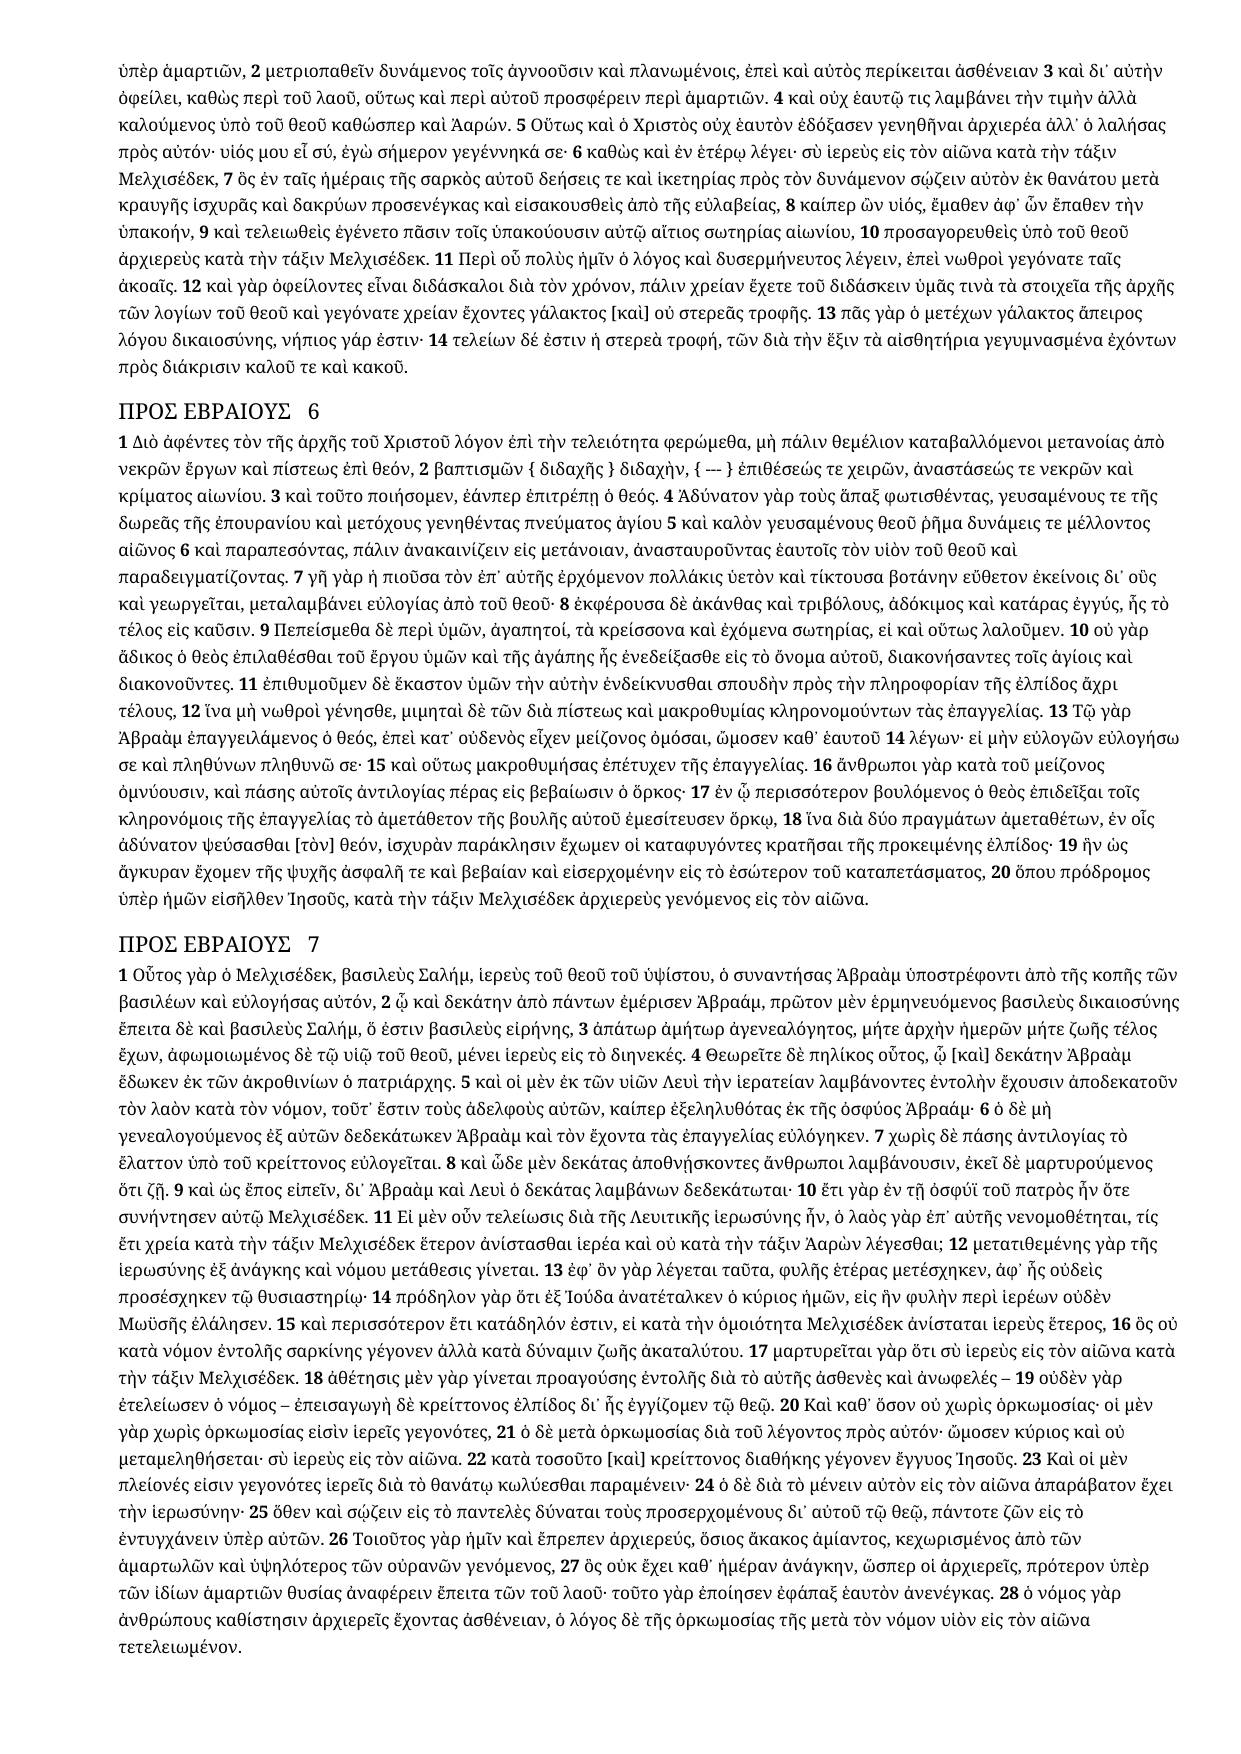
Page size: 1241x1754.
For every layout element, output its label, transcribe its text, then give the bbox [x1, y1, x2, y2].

text ΠΡΟΣ ΕΒΡΑΙΟΥΣ 6 [118, 396, 1181, 426]
text ὑπὲρ ἁμαρτιῶν, 2 μετριοπαθεῖν δυνάμενος τοῖς ἀγνοοῦσιν καὶ πλανωμένοις, ἐπεὶ καὶ αὐτὸς περίκειται ἀσθένειαν 3 καὶ δι᾽ αὐτὴν ὀφείλει, καθὼς περὶ τοῦ λαοῦ, οὕτως καὶ περὶ αὐτοῦ προσφέρειν περὶ ἁμαρτιῶν. 4 καὶ οὐχ ἑαυτῷ τις λαμβάνει τὴν τιμὴν ἀλλὰ καλούμενος ὑπὸ τοῦ θεοῦ καθώσπερ καὶ Ἀαρών. 5 Οὕτως καὶ ὁ Χριστὸς οὐχ ἑαυτὸν ἐδόξασεν γενηθῆναι ἀρχιερέα ἀλλ᾽ ὁ λαλήσας πρὸς αὐτόν· υἱός μου εἶ σύ, ἐγὼ σήμερον γεγέννηκά σε· 6 καθὼς καὶ ἐν ἑτέρῳ λέγει· σὺ ἱερεὺς εἰς τὸν αἰῶνα κατὰ τὴν τάξιν Μελχισέδεκ, 7 ὃς ἐν ταῖς ἡμέραις τῆς σαρκὸς αὐτοῦ δεήσεις τε καὶ ἱκετηρίας πρὸς τὸν δυνάμενον σῴζειν αὐτὸν ἐκ θανάτου μετὰ κραυγῆς ἰσχυρᾶς καὶ δακρύων προσενέγκας καὶ εἰσακουσθεὶς ἀπὸ τῆς εὐλαβείας, 8 καίπερ ὢν υἱός, ἔμαθεν ἀφ᾽ ὧν ἔπαθεν τὴν ὑπακοήν, 9 καὶ τελειωθεὶς ἐγένετο πᾶσιν τοῖς ὑπακούουσιν αὐτῷ αἴτιος σωτηρίας αἰωνίου, 10 προσαγορευθεὶς ὑπὸ τοῦ θεοῦ ἀρχιερεὺς κατὰ τὴν τάξιν Μελχισέδεκ. 11 Περὶ οὗ πολὺς ἡμῖν ὁ λόγος καὶ δυσερμήνευτος λέγειν, ἐπεὶ νωθροὶ γεγόνατε ταῖς ἀκοαῖς. 12 καὶ γὰρ ὀφείλοντες εἶναι διδάσκαλοι διὰ τὸν χρόνον, πάλιν χρείαν ἔχετε τοῦ διδάσκειν ὑμᾶς τινὰ τὰ στοιχεῖα τῆς ἀρχῆς τῶν λογίων τοῦ θεοῦ καὶ γεγόνατε χρείαν ἔχοντες γάλακτος [καὶ] οὐ στερεᾶς τροφῆς. 13 πᾶς γὰρ ὁ μετέχων γάλακτος ἄπειρος λόγου δικαιοσύνης, νήπιος γάρ ἐστιν· 14 τελείων δέ ἐστιν ἡ στερεὰ τροφή, τῶν διὰ τὴν ἕξιν τὰ αἰσθητήρια γεγυμνασμένα ἐχόντων πρὸς διάκρισιν καλοῦ τε καὶ κακοῦ. [118, 59, 1181, 378]
text ΠΡΟΣ ΕΒΡΑΙΟΥΣ 7 [118, 929, 1181, 958]
text 1 Οὗτος γὰρ ὁ Μελχισέδεκ, βασιλεὺς Σαλήμ, ἱερεὺς τοῦ θεοῦ τοῦ ὑψίστου, ὁ συναντήσας Ἀβραὰμ ὑποστρέφοντι ἀπὸ τῆς κοπῆς τῶν βασιλέων καὶ εὐλογήσας αὐτόν, 2 ᾧ καὶ δεκάτην ἀπὸ πάντων ἐμέρισεν Ἀβραάμ, πρῶτον μὲν ἑρμηνευόμενος βασιλεὺς δικαιοσύνης ἔπειτα δὲ καὶ βασιλεὺς Σαλήμ, ὅ ἐστιν βασιλεὺς εἰρήνης, 3 ἀπάτωρ ἀμήτωρ ἀγενεαλόγητος, μήτε ἀρχὴν ἡμερῶν μήτε ζωῆς τέλος ἔχων, ἀφωμοιωμένος δὲ τῷ υἱῷ τοῦ θεοῦ, μένει ἱερεὺς εἰς τὸ διηνεκές. 4 Θεωρεῖτε δὲ πηλίκος οὗτος, ᾧ [καὶ] δεκάτην Ἀβραὰμ ἔδωκεν ἐκ τῶν ἀκροθινίων ὁ πατριάρχης. 5 καὶ οἱ μὲν ἐκ τῶν υἱῶν Λευὶ τὴν ἱερατείαν λαμβάνοντες ἐντολὴν ἔχουσιν ἀποδεκατοῦν τὸν λαὸν κατὰ τὸν νόμον, τοῦτ᾽ ἔστιν τοὺς ἀδελφοὺς αὐτῶν, καίπερ ἐξεληλυθότας ἐκ τῆς ὀσφύος Ἀβραάμ· 6 ὁ δὲ μὴ γενεαλογούμενος ἐξ αὐτῶν δεδεκάτωκεν Ἀβραὰμ καὶ τὸν ἔχοντα τὰς ἐπαγγελίας εὐλόγηκεν. 7 χωρὶς δὲ πάσης ἀντιλογίας τὸ ἔλαττον ὑπὸ τοῦ κρείττονος εὐλογεῖται. 8 καὶ ὧδε μὲν δεκάτας ἀποθνῄσκοντες ἄνθρωποι λαμβάνουσιν, ἐκεῖ δὲ μαρτυρούμενος ὅτι ζῇ. 9 καὶ ὡς ἔπος εἰπεῖν, δι᾽ Ἀβραὰμ καὶ Λευὶ ὁ δεκάτας λαμβάνων δεδεκάτωται· 10 ἔτι γὰρ ἐν τῇ ὀσφύϊ τοῦ πατρὸς ἦν ὅτε συνήντησεν αὐτῷ Μελχισέδεκ. 11 Εἰ μὲν οὖν τελείωσις διὰ τῆς Λευιτικῆς ἱερωσύνης ἦν, ὁ λαὸς γὰρ ἐπ᾽ αὐτῆς νενομοθέτηται, τίς ἔτι χρεία κατὰ τὴν τάξιν Μελχισέδεκ ἕτερον ἀνίστασθαι ἱερέα καὶ οὐ κατὰ τὴν τάξιν Ἀαρὼν λέγεσθαι; 12 μετατιθεμένης γὰρ τῆς ἱερωσύνης ἐξ ἀνάγκης καὶ νόμου μετάθεσις γίνεται. 13 ἐφ᾽ ὃν γὰρ λέγεται ταῦτα, φυλῆς ἑτέρας μετέσχηκεν, ἀφ᾽ ἧς οὐδεὶς προσέσχηκεν τῷ θυσιαστηρίῳ· 14 πρόδηλον γὰρ ὅτι ἐξ Ἰούδα ἀνατέταλκεν ὁ κύριος ἡμῶν, εἰς ἣν φυλὴν περὶ ἱερέων οὐδὲν Μωϋσῆς ἐλάλησεν. 15 καὶ περισσότερον ἔτι κατάδηλόν ἐστιν, εἰ κατὰ τὴν ὁμοιότητα Μελχισέδεκ ἀνίσταται ἱερεὺς ἕτερος, 16 ὃς οὐ κατὰ νόμον ἐντολῆς σαρκίνης γέγονεν ἀλλὰ κατὰ δύναμιν ζωῆς ἀκαταλύτου. 17 μαρτυρεῖται γὰρ ὅτι σὺ ἱερεὺς εἰς τὸν αἰῶνα κατὰ τὴν τάξιν Μελχισέδεκ. 18 ἀθέτησις μὲν γὰρ γίνεται προαγούσης ἐντολῆς διὰ τὸ αὐτῆς ἀσθενὲς καὶ ἀνωφελές – 19 οὐδὲν γὰρ ἐτελείωσεν ὁ νόμος – ἐπεισαγωγὴ δὲ κρείττονος ἐλπίδος δι᾽ ἧς ἐγγίζομεν τῷ θεῷ. 20 Καὶ καθ᾽ ὅσον οὐ χωρὶς ὁρκωμοσίας· οἱ μὲν γὰρ χωρὶς ὁρκωμοσίας εἰσὶν ἱερεῖς γεγονότες, 21 ὁ δὲ μετὰ ὁρκωμοσίας διὰ τοῦ λέγοντος πρὸς αὐτόν· ὤμοσεν κύριος καὶ οὐ μεταμεληθήσεται· σὺ ἱερεὺς εἰς τὸν αἰῶνα. 22 κατὰ τοσοῦτο [καὶ] κρείττονος διαθήκης γέγονεν ἔγγυος Ἰησοῦς. 23 Καὶ οἱ μὲν πλείονές εἰσιν γεγονότες ἱερεῖς διὰ τὸ θανάτῳ κωλύεσθαι παραμένειν· 24 ὁ δὲ διὰ τὸ μένειν αὐτὸν εἰς τὸν αἰῶνα ἀπαράβατον ἔχει τὴν ἱερωσύνην· 25 ὅθεν καὶ σῴζειν εἰς τὸ παντελὲς δύναται τοὺς προσερχομένους δι᾽ αὐτοῦ τῷ θεῷ, πάντοτε ζῶν εἰς τὸ ἐντυγχάνειν ὑπὲρ αὐτῶν. 26 Τοιοῦτος γὰρ ἡμῖν καὶ ἔπρεπεν ἀρχιερεύς, ὅσιος ἄκακος ἀμίαντος, κεχωρισμένος ἀπὸ τῶν ἁμαρτωλῶν καὶ ὑψηλότερος τῶν οὐρανῶν γενόμενος, 27 ὃς οὐκ ἔχει καθ᾽ ἡμέραν ἀνάγκην, ὥσπερ οἱ ἀρχιερεῖς, πρότερον ὑπὲρ τῶν ἰδίων ἁμαρτιῶν θυσίας ἀναφέρειν ἔπειτα τῶν τοῦ λαοῦ· τοῦτο γὰρ ἐποίησεν ἐφάπαξ ἑαυτὸν ἀνενέγκας. 28 ὁ νόμος γὰρ ἀνθρώπους καθίστησιν ἀρχιερεῖς ἔχοντας ἀσθένειαν, ὁ λόγος δὲ τῆς ὁρκωμοσίας τῆς μετὰ τὸν νόμον υἱὸν εἰς τὸν αἰῶνα τετελειωμένον. [118, 963, 1181, 1658]
text 1 Διὸ ἀφέντες τὸν τῆς ἀρχῆς τοῦ Χριστοῦ λόγον ἐπὶ τὴν τελειότητα φερώμεθα, μὴ πάλιν θεμέλιον καταβαλλόμενοι μετανοίας ἀπὸ νεκρῶν ἔργων καὶ πίστεως ἐπὶ θεόν, 2 βαπτισμῶν { διδαχῆς } διδαχὴν, { --- } ἐπιθέσεώς τε χειρῶν, ἀναστάσεώς τε νεκρῶν καὶ κρίματος αἰωνίου. 3 καὶ τοῦτο ποιήσομεν, ἐάνπερ ἐπιτρέπῃ ὁ θεός. 4 Ἀδύνατον γὰρ τοὺς ἅπαξ φωτισθέντας, γευσαμένους τε τῆς δωρεᾶς τῆς ἐπουρανίου καὶ μετόχους γενηθέντας πνεύματος ἁγίου 5 καὶ καλὸν γευσαμένους θεοῦ ῥῆμα δυνάμεις τε μέλλοντος αἰῶνος 6 καὶ παραπεσόντας, πάλιν ἀνακαινίζειν εἰς μετάνοιαν, ἀνασταυροῦντας ἑαυτοῖς τὸν υἱὸν τοῦ θεοῦ καὶ παραδειγματίζοντας. 7 γῆ γὰρ ἡ πιοῦσα τὸν ἐπ᾽ αὐτῆς ἐρχόμενον πολλάκις ὑετὸν καὶ τίκτουσα βοτάνην εὔθετον ἐκείνοις δι᾽ οὓς καὶ γεωργεῖται, μεταλαμβάνει εὐλογίας ἀπὸ τοῦ θεοῦ· 8 ἐκφέρουσα δὲ ἀκάνθας καὶ τριβόλους, ἀδόκιμος καὶ κατάρας ἐγγύς, ἧς τὸ τέλος εἰς καῦσιν. 9 Πεπείσμεθα δὲ περὶ ὑμῶν, ἀγαπητοί, τὰ κρείσσονα καὶ ἐχόμενα σωτηρίας, εἰ καὶ οὕτως λαλοῦμεν. 10 οὐ γὰρ ἄδικος ὁ θεὸς ἐπιλαθέσθαι τοῦ ἔργου ὑμῶν καὶ τῆς ἀγάπης ἧς ἐνεδείξασθε εἰς τὸ ὄνομα αὐτοῦ, διακονήσαντες τοῖς ἁγίοις καὶ διακονοῦντες. 11 ἐπιθυμοῦμεν δὲ ἕκαστον ὑμῶν τὴν αὐτὴν ἐνδείκνυσθαι σπουδὴν πρὸς τὴν πληροφορίαν τῆς ἐλπίδος ἄχρι τέλους, 12 ἵνα μὴ νωθροὶ γένησθε, μιμηταὶ δὲ τῶν διὰ πίστεως καὶ μακροθυμίας κληρονομούντων τὰς ἐπαγγελίας. 13 Τῷ γὰρ Ἀβραὰμ ἐπαγγειλάμενος ὁ θεός, ἐπεὶ κατ᾽ οὐδενὸς εἶχεν μείζονος ὀμόσαι, ὤμοσεν καθ᾽ ἑαυτοῦ 14 λέγων· εἰ μὴν εὐλογῶν εὐλογήσω σε καὶ πληθύνων πληθυνῶ σε· 15 καὶ οὕτως μακροθυμήσας ἐπέτυχεν τῆς ἐπαγγελίας. 16 ἄνθρωποι γὰρ κατὰ τοῦ μείζονος ὀμνύουσιν, καὶ πάσης αὐτοῖς ἀντιλογίας πέρας εἰς βεβαίωσιν ὁ ὅρκος· 17 ἐν ᾧ περισσότερον βουλόμενος ὁ θεὸς ἐπιδεῖξαι τοῖς κληρονόμοις τῆς ἐπαγγελίας τὸ ἀμετάθετον τῆς βουλῆς αὐτοῦ ἐμεσίτευσεν ὅρκῳ, 18 ἵνα διὰ δύο πραγμάτων ἀμεταθέτων, ἐν οἷς ἀδύνατον ψεύσασθαι [τὸν] θεόν, ἰσχυρὰν παράκλησιν ἔχωμεν οἱ καταφυγόντες κρατῆσαι τῆς προκειμένης ἐλπίδος· 19 ἣν ὡς ἄγκυραν ἔχομεν τῆς ψυχῆς ἀσφαλῆ τε καὶ βεβαίαν καὶ εἰσερχομένην εἰς τὸ ἐσώτερον τοῦ καταπετάσματος, 20 ὅπου πρόδρομος ὑπὲρ ἡμῶν εἰσῆλθεν Ἰησοῦς, κατὰ τὴν τάξιν Μελχισέδεκ ἀρχιερεὺς γενόμενος εἰς τὸν αἰῶνα. [118, 430, 1181, 911]
